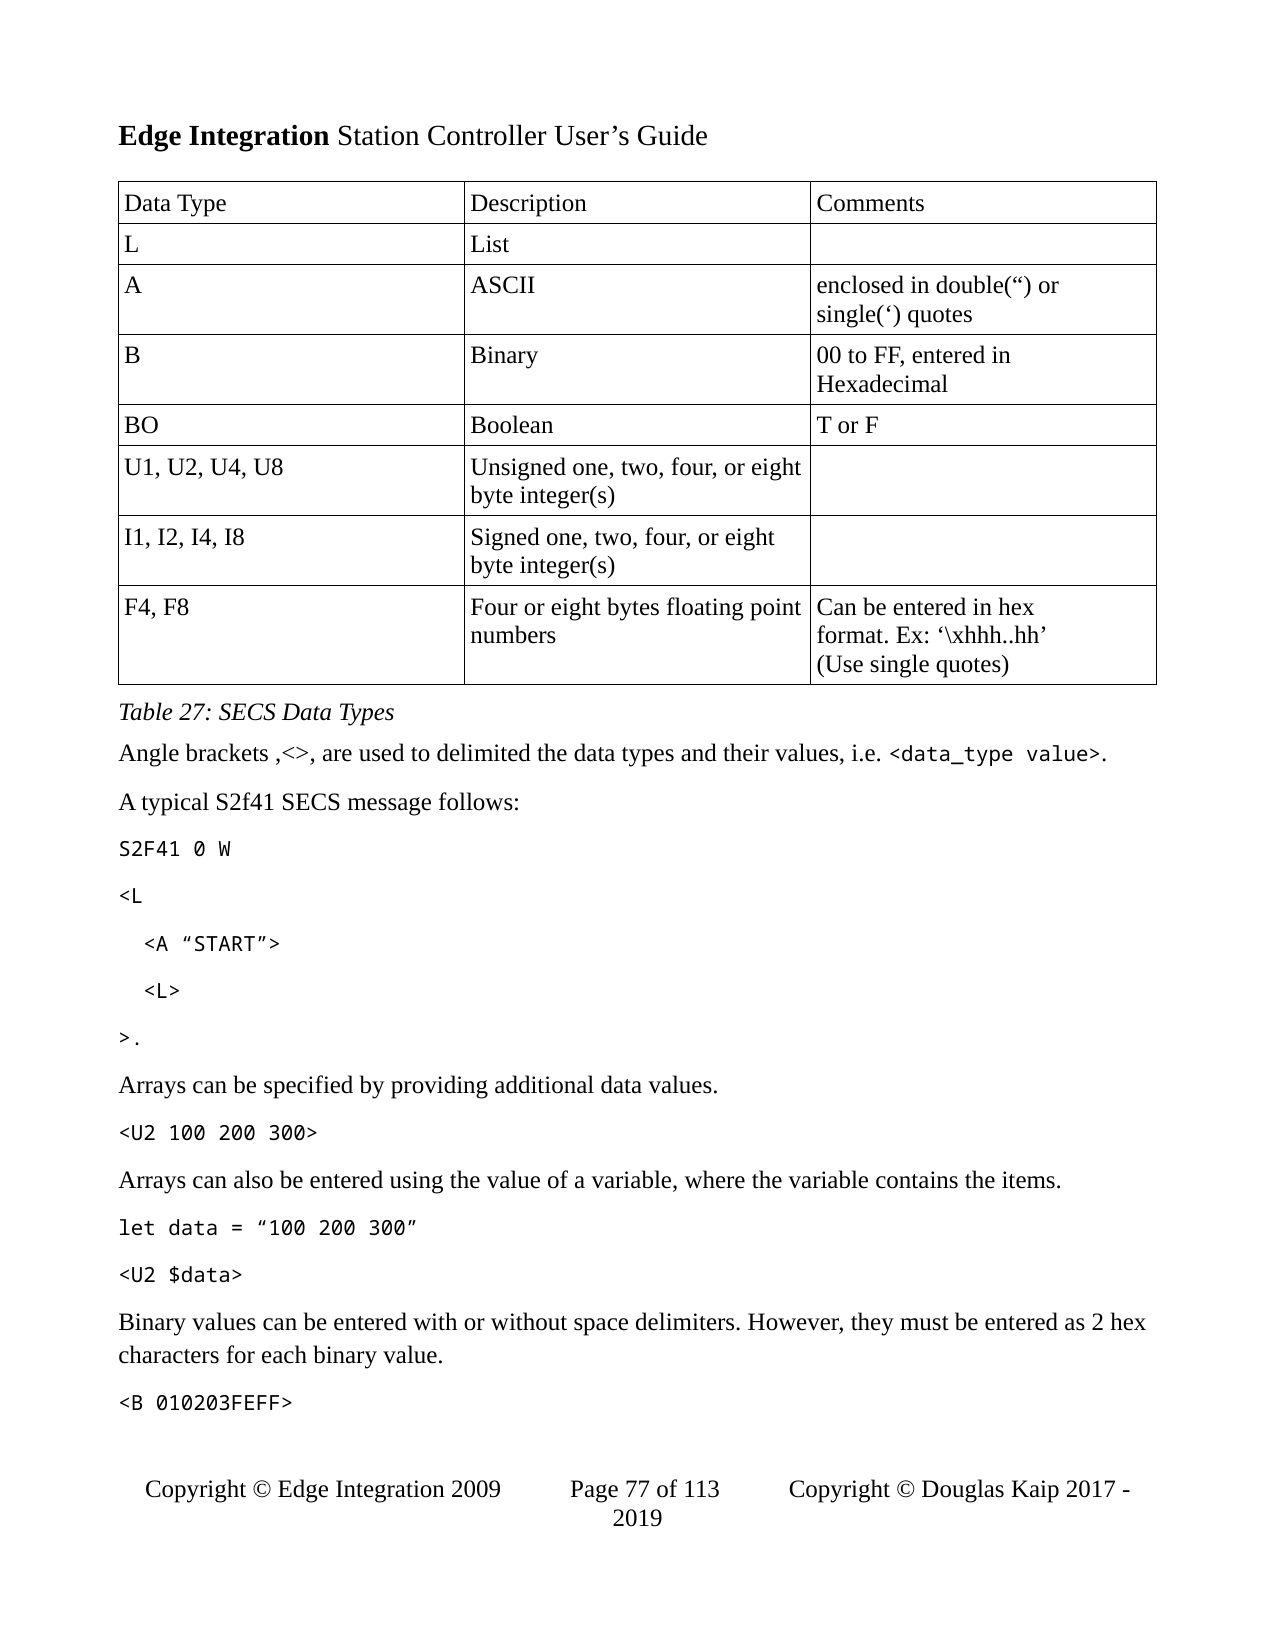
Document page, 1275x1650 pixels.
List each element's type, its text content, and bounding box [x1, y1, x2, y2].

table_cell BO [119, 405, 464, 445]
table_cell Binary [465, 335, 810, 404]
text <A “START”> [118, 929, 1157, 957]
text <U2 $data> [118, 1260, 1157, 1288]
table_cell Can be entered in hex format. Ex: ‘\xhhh..hh’ (Use single quotes) [811, 586, 1156, 684]
table_cell [811, 516, 1156, 585]
table_cell ASCII [465, 265, 810, 334]
table_cell [811, 446, 1156, 515]
text Binary values can be entered with or without space delimiters. However, they must be entered as 2 hex characters for each binary value. [118, 1307, 1157, 1369]
text <L [118, 882, 1157, 910]
text S2F41 0 W [118, 834, 1157, 863]
text A typical S2f41 SECS message follows: [118, 787, 1157, 816]
table_header Description [465, 182, 810, 222]
table_cell L [119, 224, 464, 264]
table_header Data Type [119, 182, 464, 222]
text Angle brackets ,<>, are used to delimited the data types and their values, i.e. <data_type value>. [118, 738, 1157, 768]
table_cell Unsigned one, two, four, or eight byte integer(s) [465, 446, 810, 515]
table_cell 00 to FF, entered in Hexadecimal [811, 335, 1156, 404]
table_header Comments [811, 182, 1156, 222]
table_cell Boolean [465, 405, 810, 445]
table_cell List [465, 224, 810, 264]
table_cell enclosed in double(“) or single(‘) quotes [811, 265, 1156, 334]
text <U2 100 200 300> [118, 1118, 1157, 1146]
table_cell I1, I2, I4, I8 [119, 516, 464, 585]
text Arrays can also be entered using the value of a variable, where the variable contains the items. [118, 1165, 1157, 1194]
table_cell U1, U2, U4, U8 [119, 446, 464, 515]
table_cell Four or eight bytes floating point numbers [465, 586, 810, 684]
table_cell Signed one, two, four, or eight byte integer(s) [465, 516, 810, 585]
text let data = “100 200 300” [118, 1213, 1157, 1241]
text <L> [118, 976, 1157, 1004]
table_cell A [119, 265, 464, 334]
table_cell [811, 224, 1156, 264]
table_cell F4, F8 [119, 586, 464, 684]
text <B 010203FEFF> [118, 1388, 1157, 1416]
table_cell B [119, 335, 464, 404]
table_cell T or F [811, 405, 1156, 445]
text Table 27: SECS Data Types [118, 697, 1157, 726]
text Arrays can be specified by providing additional data values. [118, 1070, 1157, 1099]
text >. [118, 1023, 1157, 1052]
